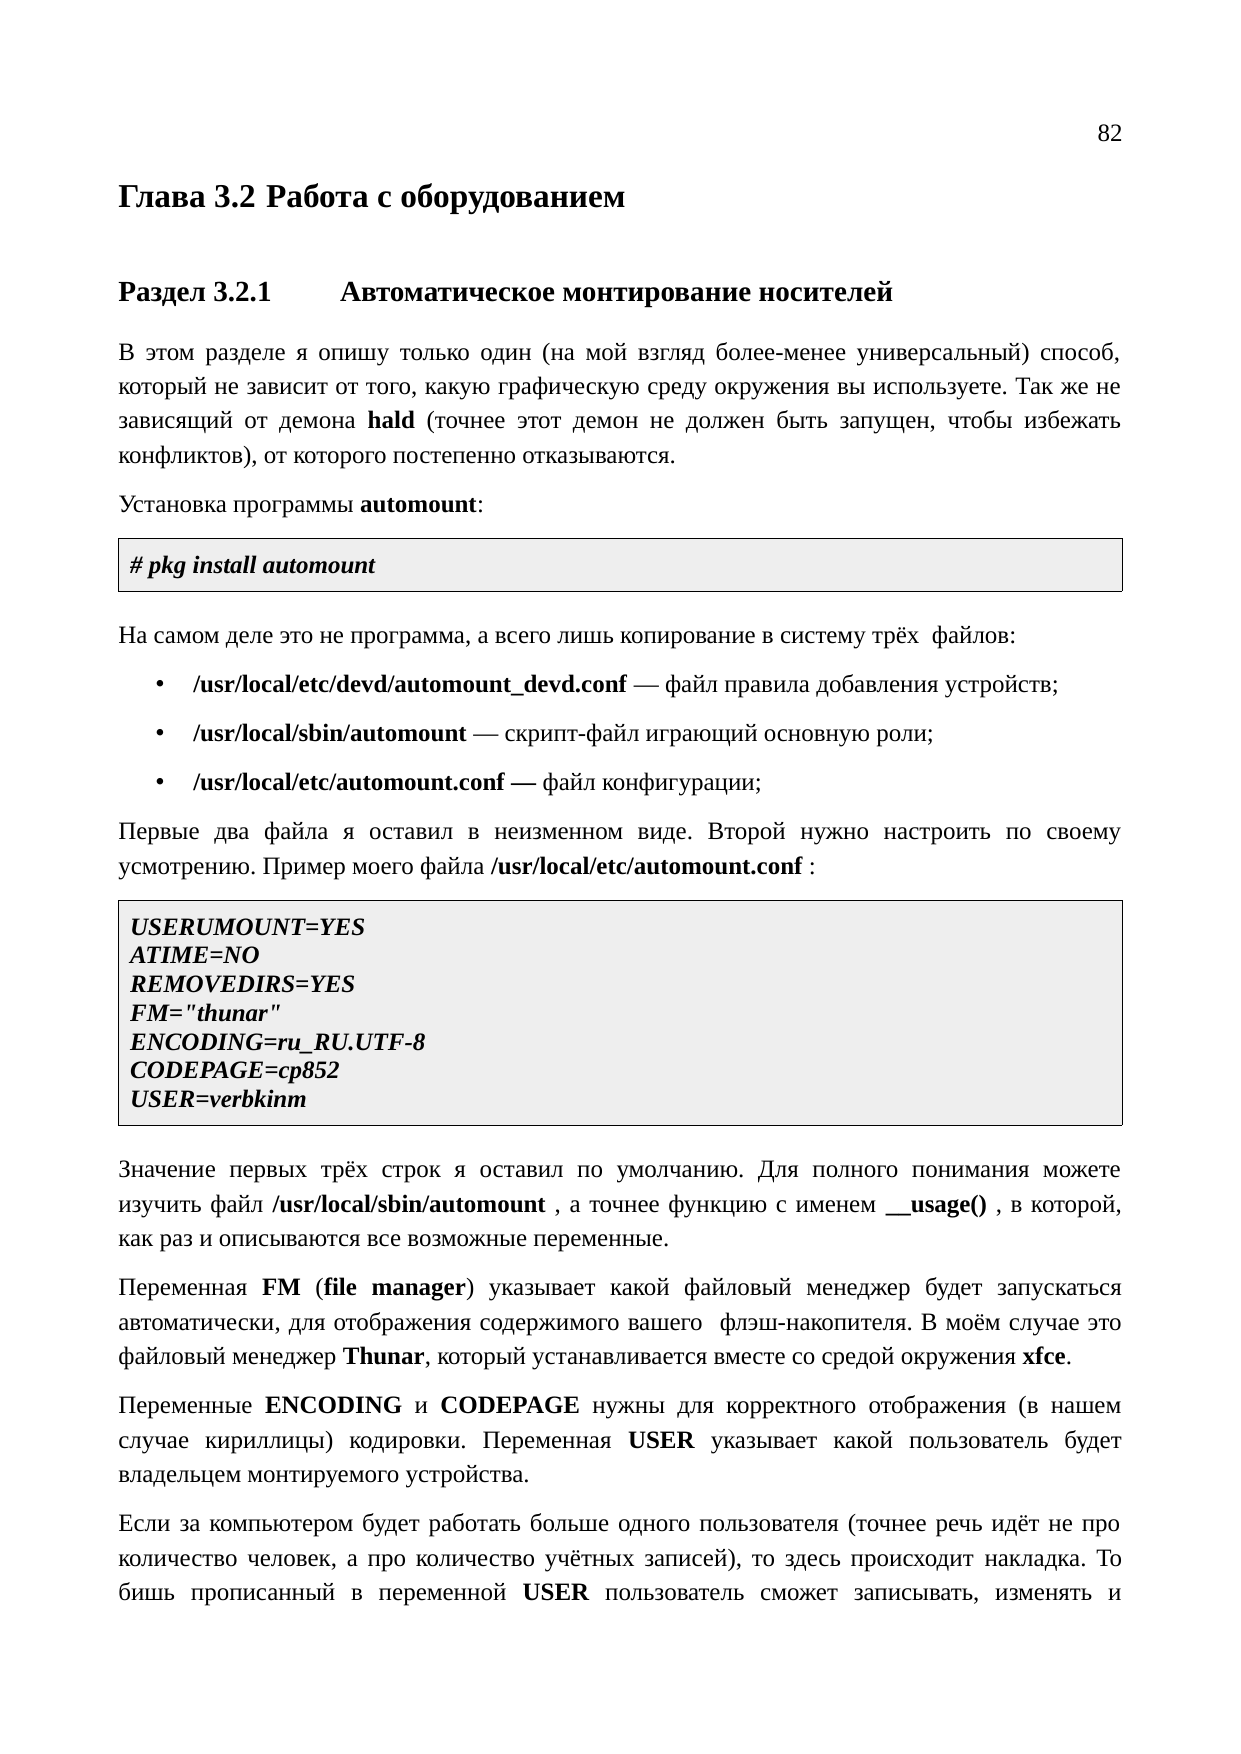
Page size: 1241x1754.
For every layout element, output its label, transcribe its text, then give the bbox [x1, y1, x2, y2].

subtitle Работа с оборудованием [118, 176, 1122, 215]
text Установка программы automount: [118, 489, 1122, 518]
text ENCODING=ru_RU.UTF-8 [119, 1015, 1122, 1044]
subtitle Автоматическое монтирование носителей [118, 274, 1122, 307]
text CODEPAGE=cp852 [119, 1044, 1122, 1072]
list /usr/local/sbin/automount — скрипт-файл играющий основную роли; [156, 718, 1122, 747]
text Переменная FM (file manager) указывает какой файловый менеджер будет запускаться автоматически, для отображения содержимого вашего флэш-накопителя. В моём случае это файловый менеджер Thunar, который устанавливается вместе со средой окружения xfce. [118, 1272, 1122, 1370]
text Если за компьютером будет работать больше одного пользователя (точнее речь идёт не про количество человек, а про количество учётных записей), то здесь происходит накладка. То бишь прописанный в переменной USER пользователь сможет записывать, изменять и [118, 1508, 1122, 1606]
list /usr/local/etc/automount.conf — файл конфигурации; [156, 767, 1122, 796]
text Значение первых трёх строк я оставил по умолчанию. Для полного понимания можете изучить файл /usr/local/sbin/automount , а точнее функцию с именем __usage() , в которой, как раз и описываются все возможные переменные. [118, 1154, 1122, 1252]
text FM="thunar" [119, 986, 1122, 1015]
text Переменные ENCODING и CODEPAGE нужны для корректного отображения (в нашем случае кириллицы) кодировки. Переменная USER указывает какой пользователь будет владельцем монтируемого устройства. [118, 1391, 1122, 1488]
text На самом деле это не программа, а всего лишь копирование в систему трёх файлов: [118, 620, 1122, 649]
text USER=verbkinm [119, 1072, 1122, 1125]
text ATIME=NO [119, 929, 1122, 957]
text Первые два файла я оставил в неизменном виде. Второй нужно настроить по своему усмотрению. Пример моего файла /usr/local/etc/automount.conf : [118, 816, 1122, 880]
text # pkg install automount [119, 539, 1122, 591]
list /usr/local/etc/devd/automount_devd.conf — файл правила добавления устройств; [156, 669, 1122, 698]
text REMOVEDIRS=YES [119, 957, 1122, 986]
text USERUMOUNT=YES [119, 901, 1122, 929]
text В этом разделе я опишу только один (на мой взгляд более-менее универсальный) способ, который не зависит от того, какую графическую среду окружения вы используете. Так же не зависящий от демона hald (точнее этот демон не должен быть запущен, чтобы избежать конфликтов), от которого постепенно отказываются. [118, 337, 1122, 469]
